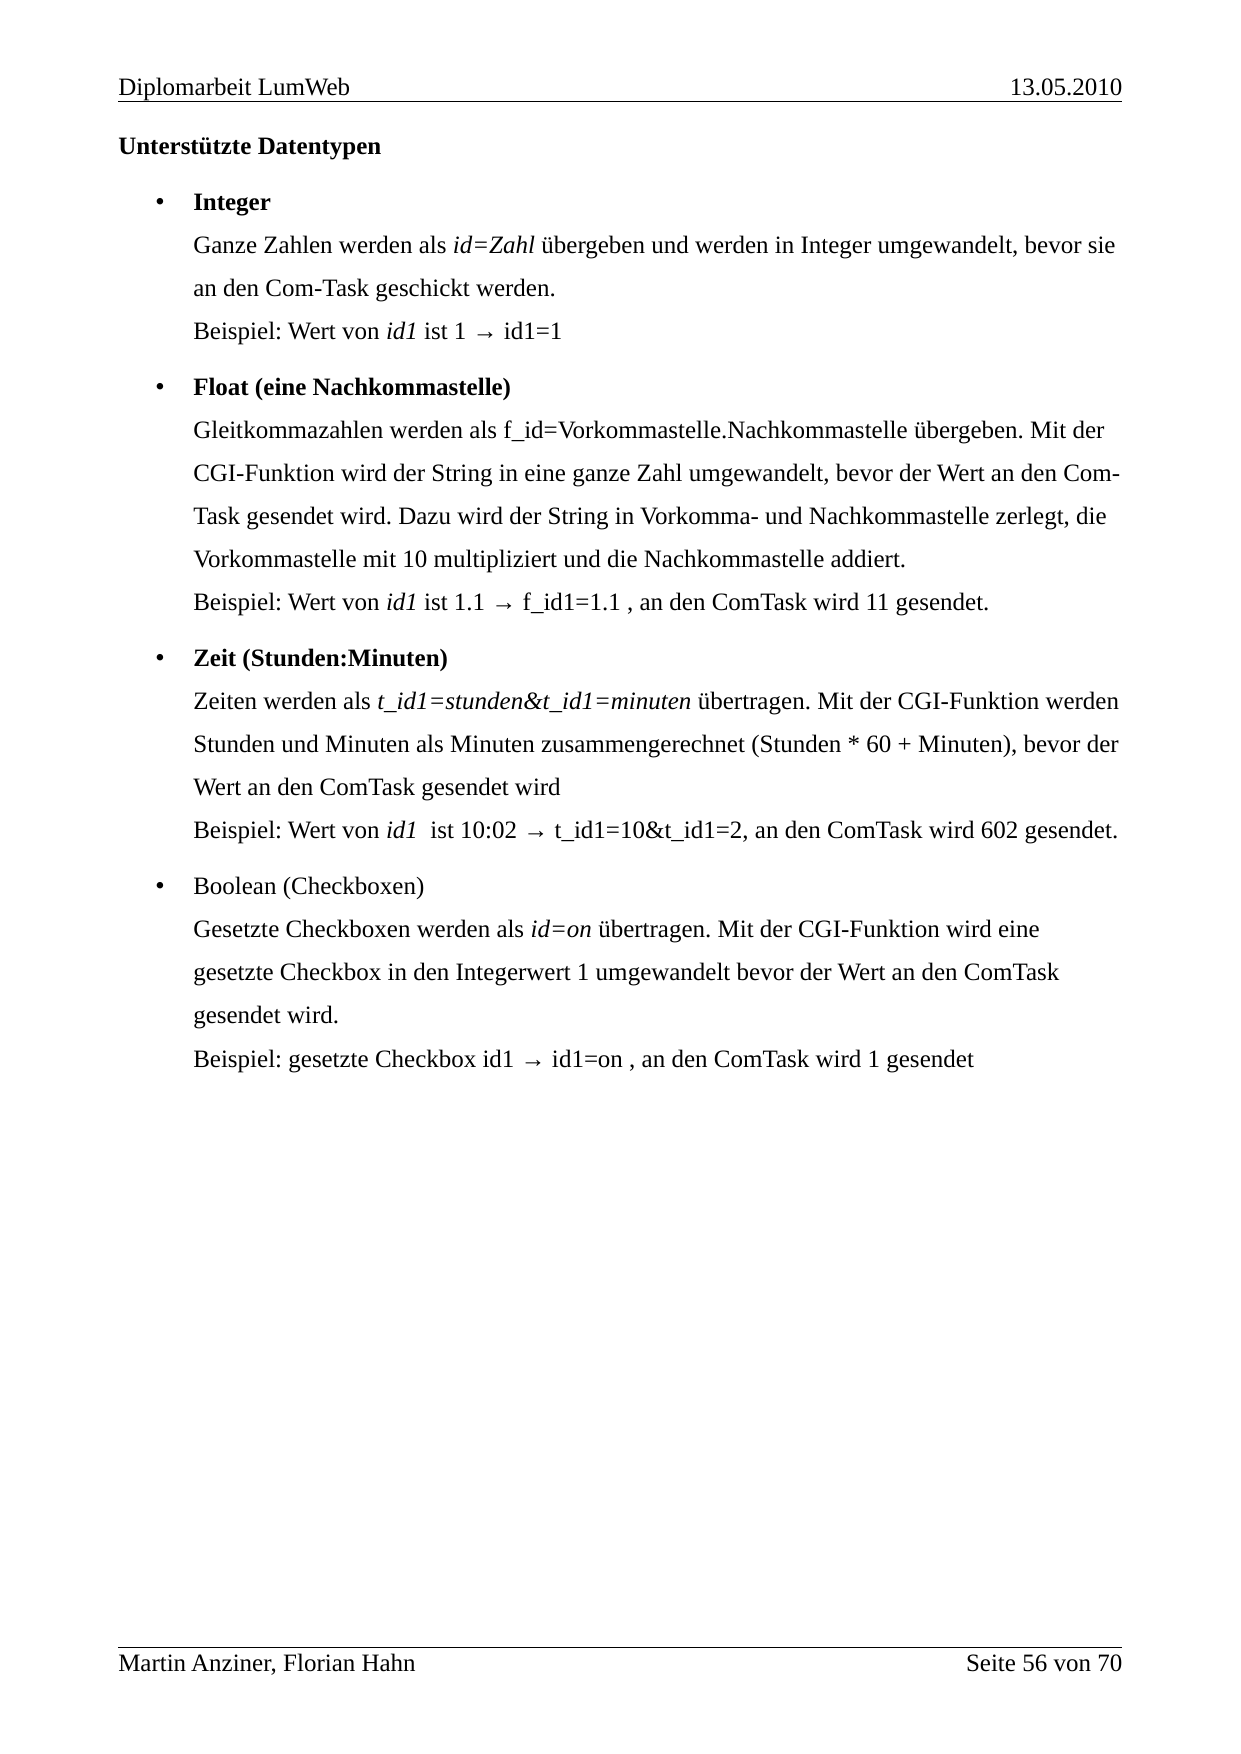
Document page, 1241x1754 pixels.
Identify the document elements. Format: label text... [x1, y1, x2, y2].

list Integer Ganze Zahlen werden als id=Zahl übergeben und werden in Integer umgewandelt, bevor sie an den Com-Task geschickt werden. Beispiel: Wert von id1 ist 1 → id1=1 [156, 187, 1122, 345]
list Boolean (Checkboxen) Gesetzte Checkboxen werden als id=on übertragen. Mit der CGI-Funktion wird eine gesetzte Checkbox in den Integerwert 1 umgewandelt bevor der Wert an den ComTask gesendet wird. Beispiel: gesetzte Checkbox id1 → id1=on , an den ComTask wird 1 gesendet [156, 871, 1122, 1116]
list Float (eine Nachkommastelle) Gleitkommazahlen werden als f_id=Vorkommastelle.Nachkommastelle übergeben. Mit der CGI-Funktion wird der String in eine ganze Zahl umgewandelt, bevor der Wert an den Com-Task gesendet wird. Dazu wird der String in Vorkomma- und Nachkommastelle zerlegt, die Vorkommastelle mit 10 multipliziert und die Nachkommastelle addiert. Beispiel: Wert von id1 ist 1.1 → f_id1=1.1 , an den ComTask wird 11 gesendet. [156, 372, 1122, 616]
list Zeit (Stunden:Minuten) Zeiten werden als t_id1=stunden&t_id1=minuten übertragen. Mit der CGI-Funktion werden Stunden und Minuten als Minuten zusammengerechnet (Stunden * 60 + Minuten), bevor der Wert an den ComTask gesendet wird Beispiel: Wert von id1 ist 10:02 → t_id1=10&t_id1=2, an den ComTask wird 602 gesendet. [156, 643, 1122, 844]
text Unterstützte Datentypen [118, 131, 1122, 160]
